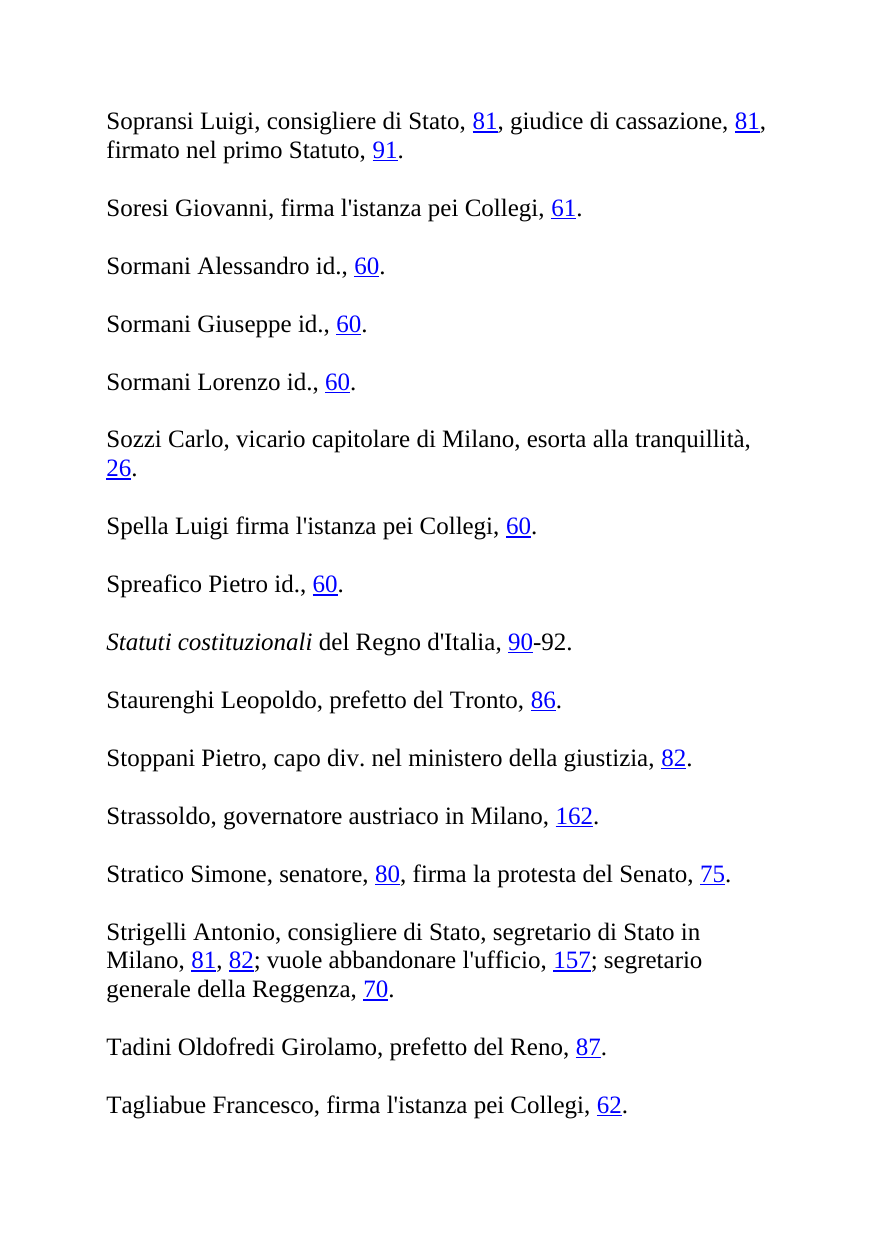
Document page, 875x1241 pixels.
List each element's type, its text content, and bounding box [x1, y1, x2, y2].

text Strigelli Antonio, consigliere di Stato, segretario di Stato in Milano, 81, 82; vuole abbandonare l'ufficio, 157; segretario generale della Reggenza, 70. [106, 917, 768, 1003]
text Staurenghi Leopoldo, prefetto del Tronto, 86. [106, 685, 768, 714]
text Spella Luigi firma l'istanza pei Collegi, 60. [106, 511, 768, 540]
text Sormani Alessandro id., 60. [106, 251, 768, 279]
text Spreafico Pietro id., 60. [106, 569, 768, 598]
text Stratico Simone, senatore, 80, firma la protesta del Senato, 75. [106, 859, 768, 887]
text Sormani Lorenzo id., 60. [106, 367, 768, 395]
text Strassoldo, governatore austriaco in Milano, 162. [106, 801, 768, 829]
text Tadini Oldofredi Girolamo, prefetto del Reno, 87. [106, 1032, 768, 1061]
text Statuti costituzionali del Regno d'Italia, 90-92. [106, 627, 768, 656]
text Tagliabue Francesco, firma l'istanza pei Collegi, 62. [106, 1090, 768, 1119]
text Sozzi Carlo, vicario capitolare di Milano, esorta alla tranquillità, 26. [106, 424, 768, 482]
text Sormani Giuseppe id., 60. [106, 309, 768, 337]
text Stoppani Pietro, capo div. nel ministero della giustizia, 82. [106, 743, 768, 772]
text Soresi Giovanni, firma l'istanza pei Collegi, 61. [106, 193, 768, 222]
text Sopransi Luigi, consigliere di Stato, 81, giudice di cassazione, 81, firmato nel primo Statuto, 91. [106, 106, 768, 164]
